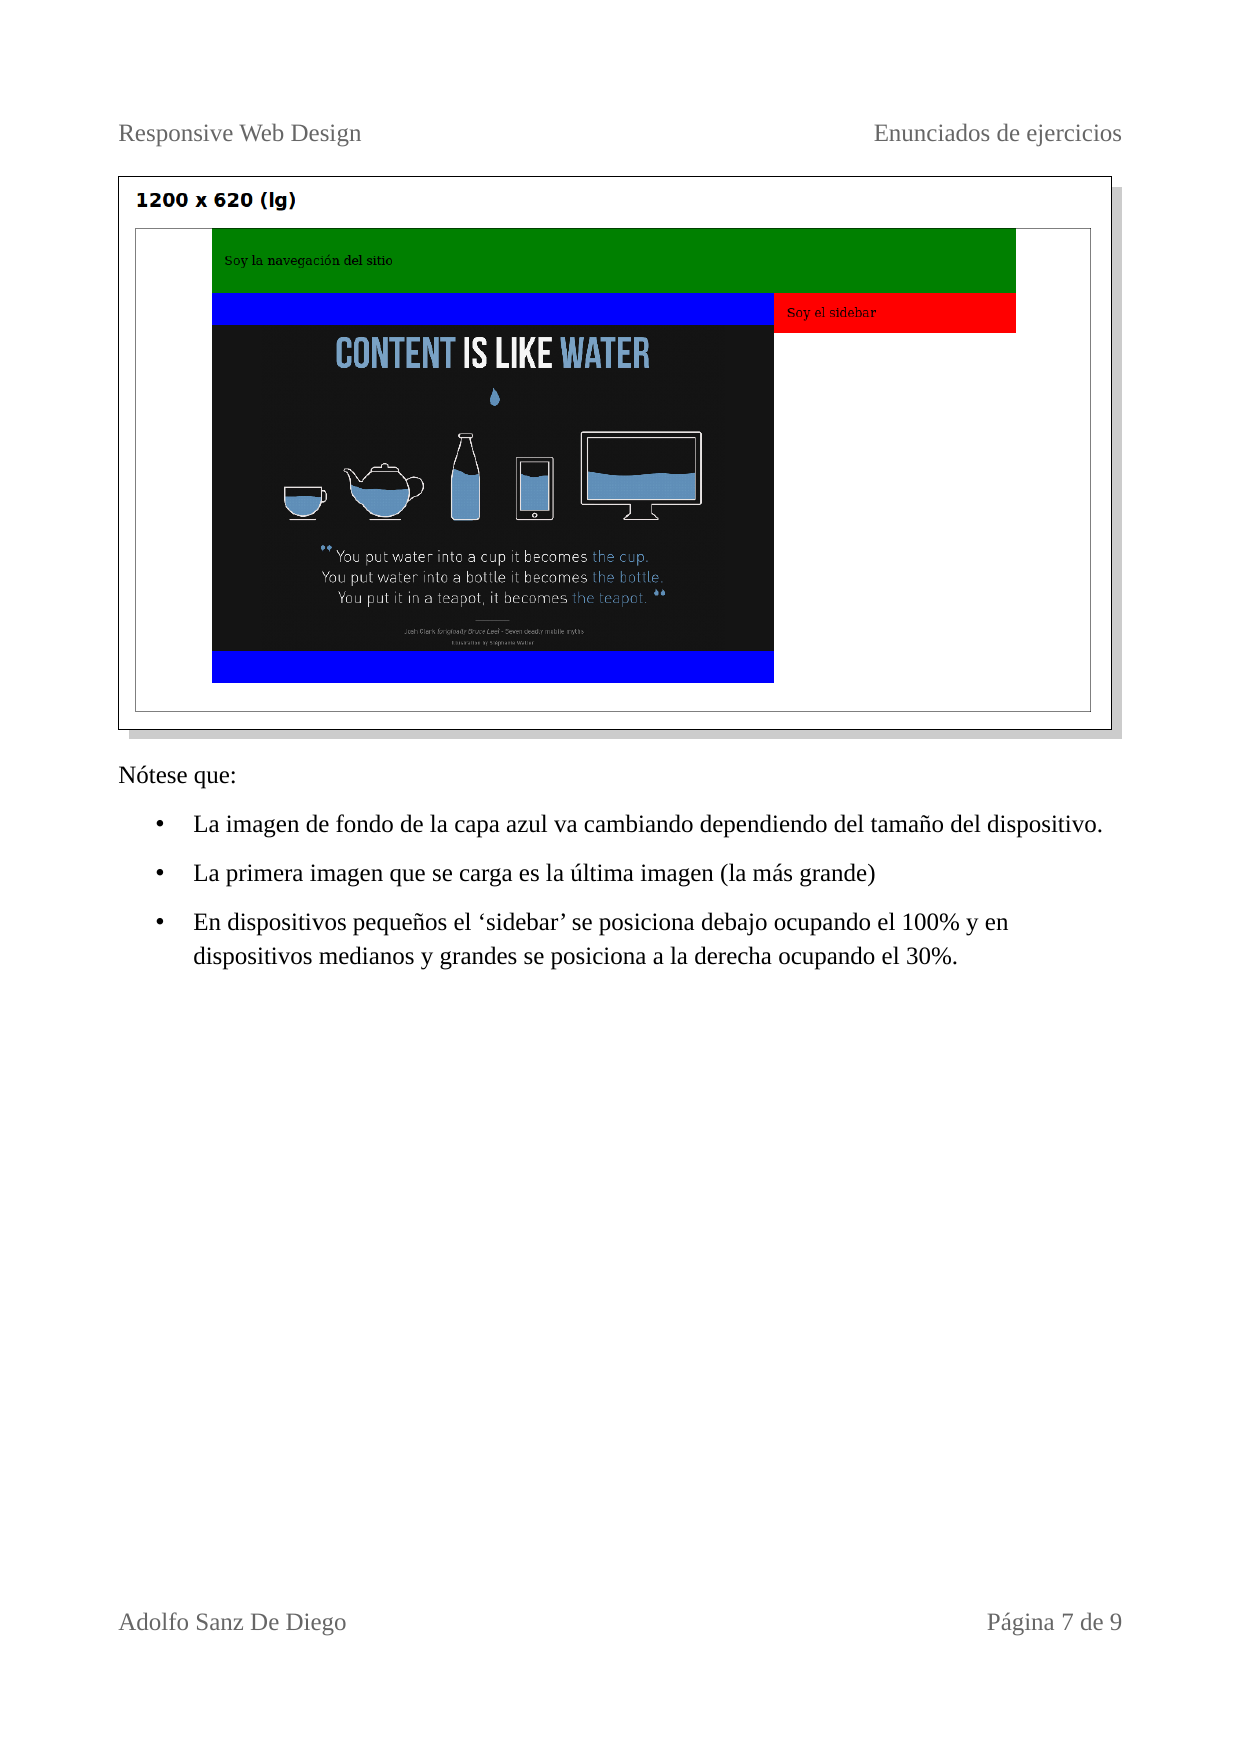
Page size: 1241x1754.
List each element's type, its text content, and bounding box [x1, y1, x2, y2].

picture [121, 179, 1109, 726]
list La primera imagen que se carga es la última imagen (la más grande) [156, 858, 1122, 887]
text Nótese que: [118, 760, 1122, 788]
list La imagen de fondo de la capa azul va cambiando dependiendo del tamaño del dispositivo. [156, 809, 1122, 837]
list En dispositivos pequeños el ‘sidebar’ se posiciona debajo ocupando el 100% y en dispositivos medianos y grandes se posiciona a la derecha ocupando el 30%. [156, 907, 1122, 970]
